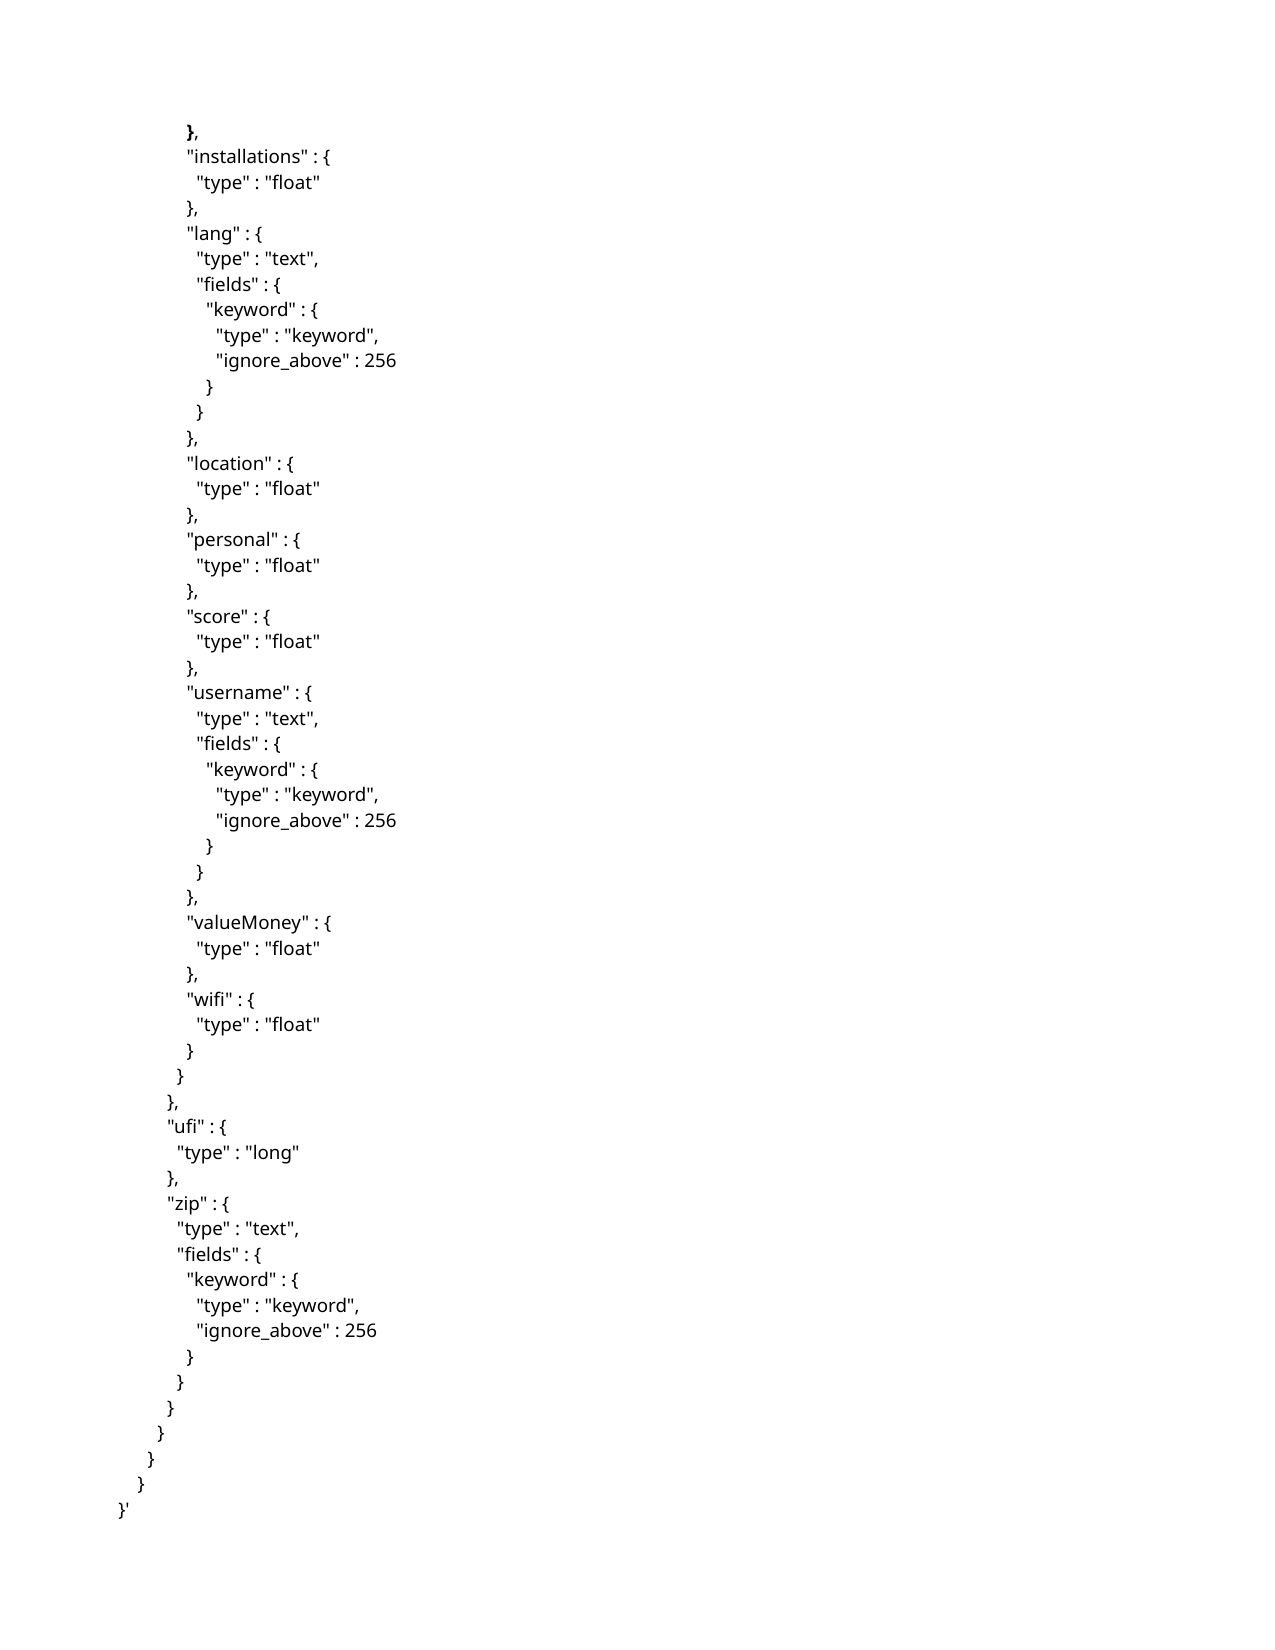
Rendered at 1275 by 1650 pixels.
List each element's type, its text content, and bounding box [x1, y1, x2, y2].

text "username" : { [118, 679, 1157, 705]
text "installations" : { [118, 144, 1157, 169]
text "ignore_above" : 256 [118, 1318, 1157, 1343]
text } [118, 373, 1157, 399]
text "type" : "float" [118, 169, 1157, 195]
text "personal" : { [118, 526, 1157, 552]
text "type" : "float" [118, 475, 1157, 501]
text } [118, 1343, 1157, 1369]
text } [118, 833, 1157, 858]
text } [118, 858, 1157, 884]
text }, [118, 577, 1157, 603]
text }, [118, 195, 1157, 220]
text }, [118, 960, 1157, 986]
text "keyword" : { [118, 297, 1157, 322]
text "ufi" : { [118, 1113, 1157, 1139]
text "zip" : { [118, 1190, 1157, 1216]
text } [118, 1037, 1157, 1062]
text "location" : { [118, 450, 1157, 475]
text "fields" : { [118, 271, 1157, 297]
text "keyword" : { [118, 1267, 1157, 1292]
text }, [118, 501, 1157, 526]
text }, [118, 424, 1157, 450]
text "type" : "long" [118, 1139, 1157, 1164]
text "type" : "float" [118, 628, 1157, 654]
text "type" : "float" [118, 935, 1157, 960]
text "wifi" : { [118, 986, 1157, 1011]
text }, [118, 1164, 1157, 1190]
text "fields" : { [118, 1241, 1157, 1267]
text "keyword" : { [118, 756, 1157, 782]
text "score" : { [118, 603, 1157, 628]
text } [118, 1062, 1157, 1088]
text "type" : "keyword", [118, 322, 1157, 348]
text } [118, 1445, 1157, 1471]
text }, [118, 884, 1157, 909]
text "type" : "float" [118, 552, 1157, 577]
text "type" : "float" [118, 1011, 1157, 1037]
text } [118, 399, 1157, 424]
text "type" : "keyword", [118, 782, 1157, 807]
text } [118, 1420, 1157, 1445]
text "fields" : { [118, 731, 1157, 756]
text }' [118, 1496, 1157, 1522]
text }, [118, 118, 1157, 144]
text "type" : "text", [118, 1216, 1157, 1241]
text } [118, 1471, 1157, 1496]
text "type" : "keyword", [118, 1292, 1157, 1318]
text }, [118, 1088, 1157, 1113]
text } [118, 1369, 1157, 1394]
text "ignore_above" : 256 [118, 807, 1157, 833]
text "ignore_above" : 256 [118, 348, 1157, 373]
text "lang" : { [118, 220, 1157, 246]
text "type" : "text", [118, 246, 1157, 271]
text } [118, 1394, 1157, 1420]
text "valueMoney" : { [118, 909, 1157, 935]
text "type" : "text", [118, 705, 1157, 731]
text }, [118, 654, 1157, 679]
